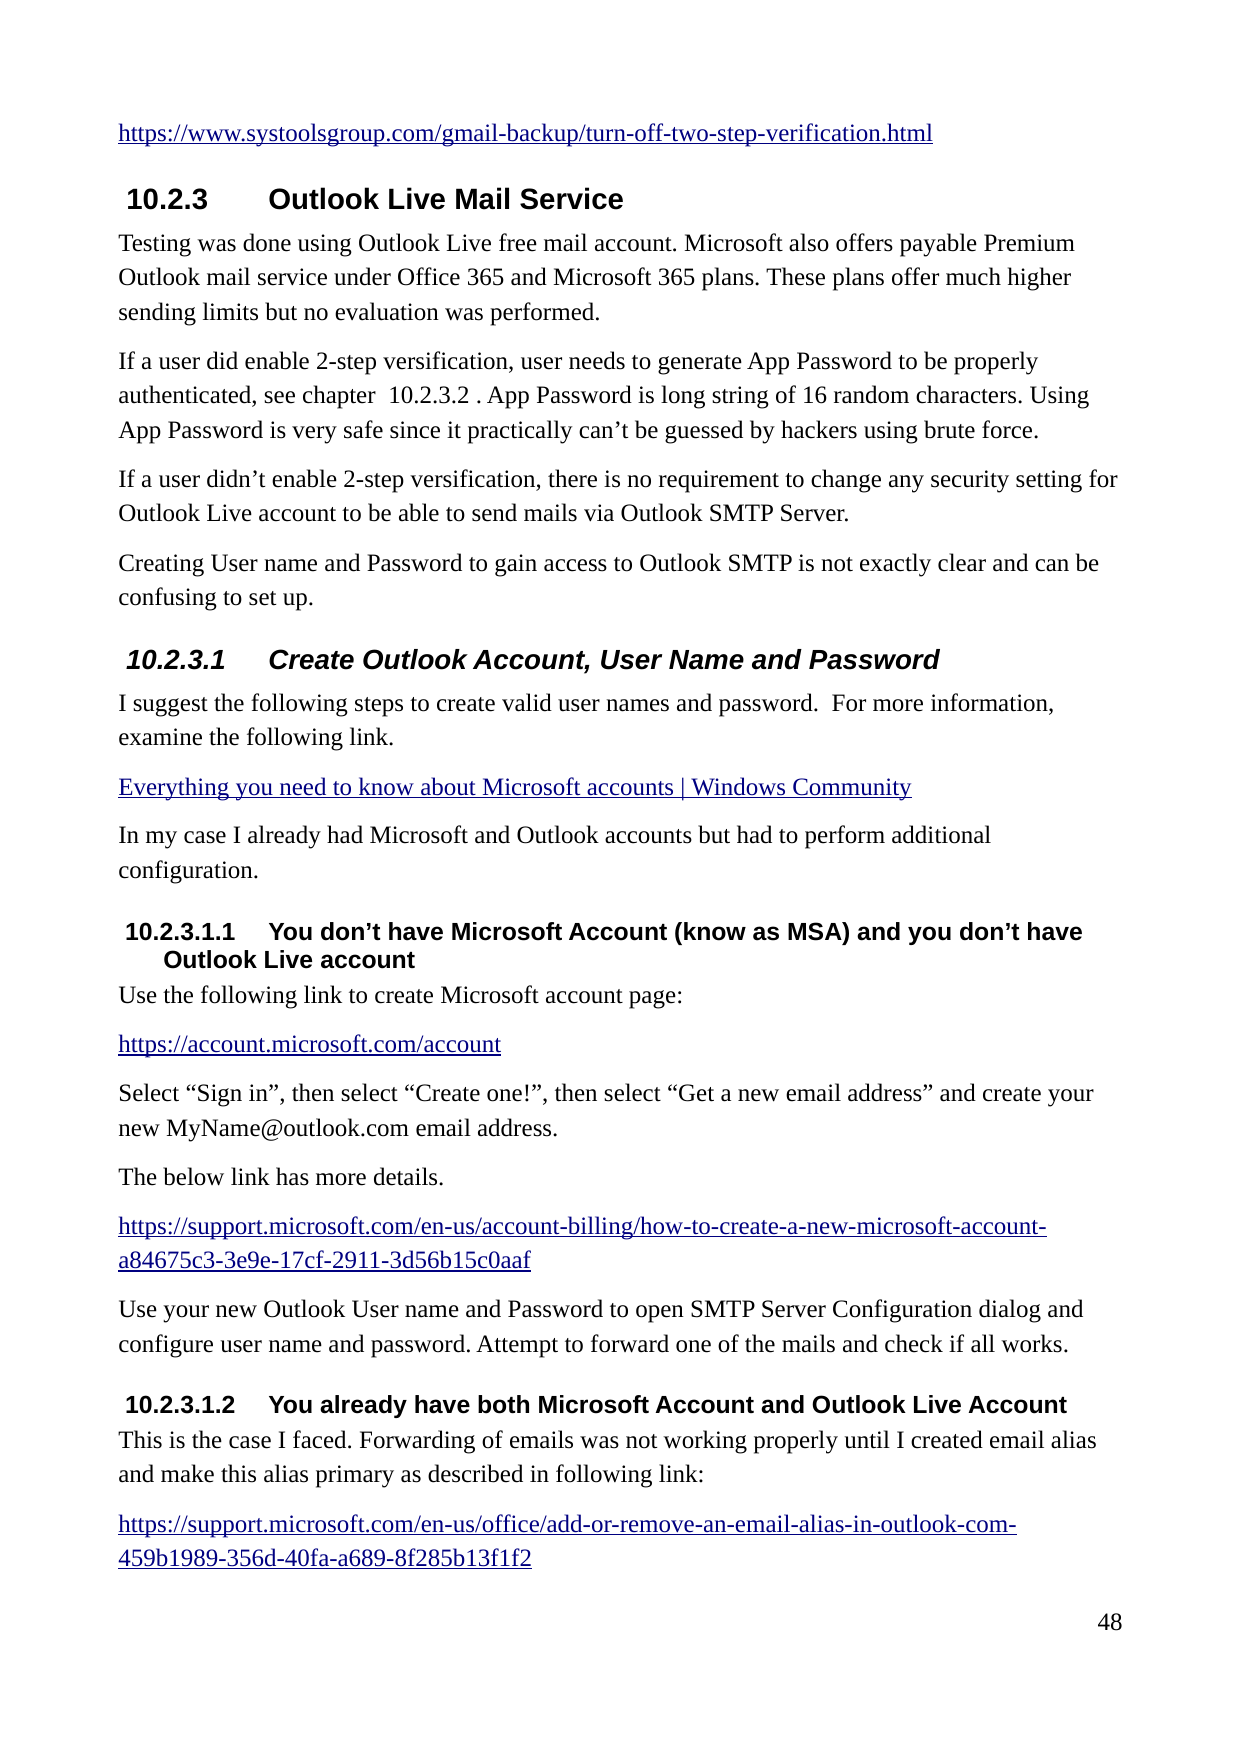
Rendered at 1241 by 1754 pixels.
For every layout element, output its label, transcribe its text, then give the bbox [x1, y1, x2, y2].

text Select “Sign in”, then select “Create one!”, then select “Get a new email address” and create your new MyName@outlook.com email address. [118, 1078, 1122, 1141]
text This is the case I faced. Forwarding of emails was not working properly until I created email alias and make this alias primary as described in following link: [118, 1425, 1122, 1488]
text https://account.microsoft.com/account [118, 1029, 1122, 1058]
text If a user didn’t enable 2-step versification, there is no requirement to change any security setting for Outlook Live account to be able to send mails via Outlook SMTP Server. [118, 464, 1122, 527]
text In my case I already had Microsoft and Outlook accounts but had to perform additional configuration. [118, 821, 1122, 884]
text If a user did enable 2-step versification, user needs to generate App Password to be properly authenticated, see chapter 10.2.3.2. App Password is long string of 16 random characters. Using App Password is very safe since it practically can’t be guessed by hackers using brute force. [118, 346, 1122, 444]
subtitle You don’t have Microsoft Account (know as MSA) and you don’t have Outlook Live account [118, 917, 1122, 974]
text https://support.microsoft.com/en-us/account-billing/how-to-create-a-new-microsoft-account-a84675c3-3e9e-17cf-2911-3d56b15c0aaf [118, 1211, 1122, 1274]
text Testing was done using Outlook Live free mail account. Microsoft also offers payable Premium Outlook mail service under Office 365 and Microsoft 365 plans. These plans offer much higher sending limits but no evaluation was performed. [118, 228, 1122, 326]
text https://www.systoolsgroup.com/gmail-backup/turn-off-two-step-verification.html [118, 118, 1122, 147]
subtitle Create Outlook Account, User Name and Password [118, 644, 1122, 676]
text Everything you need to know about Microsoft accounts | Windows Community [118, 772, 1122, 800]
text https://support.microsoft.com/en-us/office/add-or-remove-an-email-alias-in-outlook-com-459b1989-356d-40fa-a689-8f285b13f1f2 [118, 1509, 1122, 1572]
text Use the following link to create Microsoft account page: [118, 980, 1122, 1009]
subtitle You already have both Microsoft Account and Outlook Live Account [118, 1390, 1122, 1419]
text The below link has more details. [118, 1162, 1122, 1190]
text I suggest the following steps to create valid user names and password. For more information, examine the following link. [118, 688, 1122, 751]
text Creating User name and Password to gain access to Outlook SMTP is not exactly clear and can be confusing to set up. [118, 548, 1122, 611]
text Use your new Outlook User name and Password to open SMTP Server Configuration dialog and configure user name and password. Attempt to forward one of the mails and check if all works. [118, 1294, 1122, 1357]
subtitle Outlook Live Mail Service [118, 182, 1122, 216]
